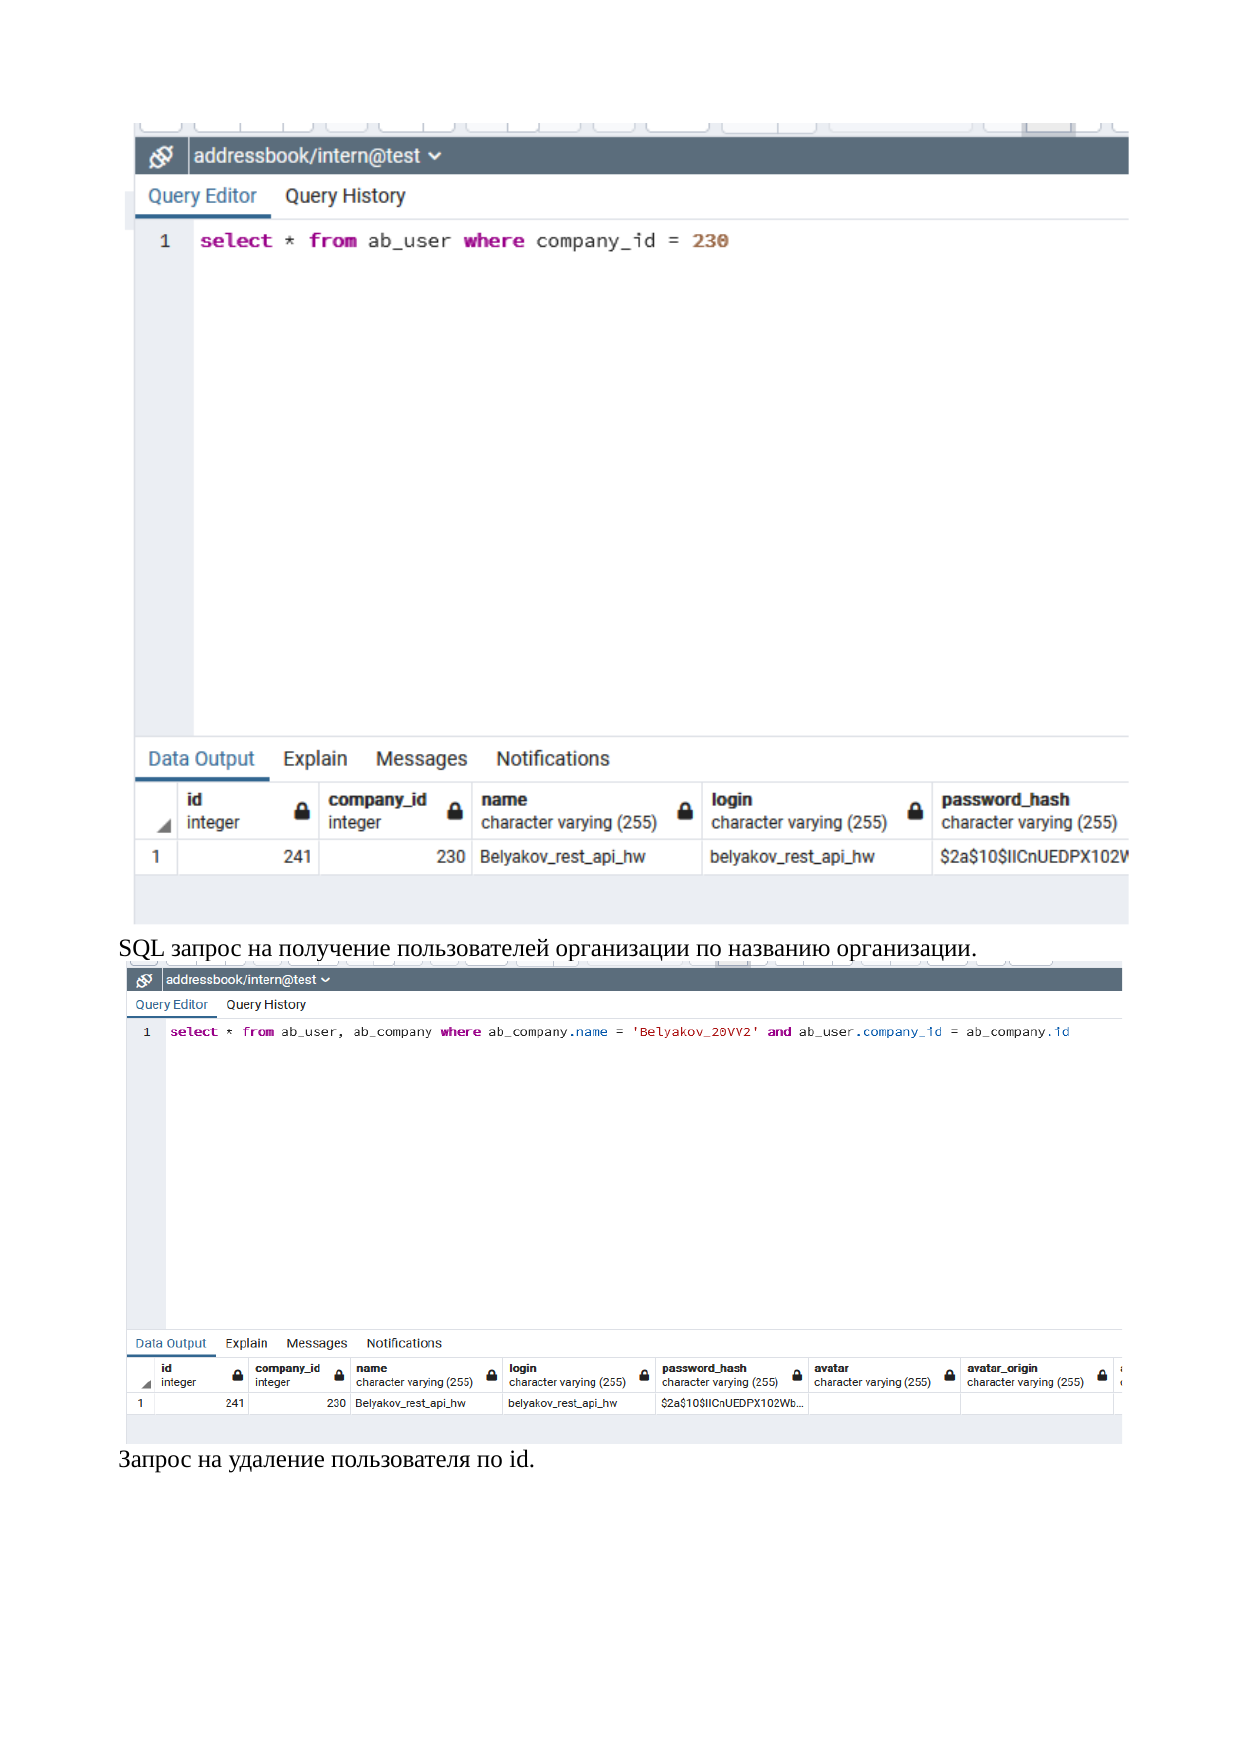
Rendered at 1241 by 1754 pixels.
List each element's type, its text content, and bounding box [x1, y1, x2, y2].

picture [124, 123, 1129, 933]
text SQL запрос на получение пользователей организации по названию организации. [118, 933, 1122, 961]
text Запрос на удаление пользователя по id. [118, 1444, 1122, 1472]
picture [118, 961, 1123, 1444]
